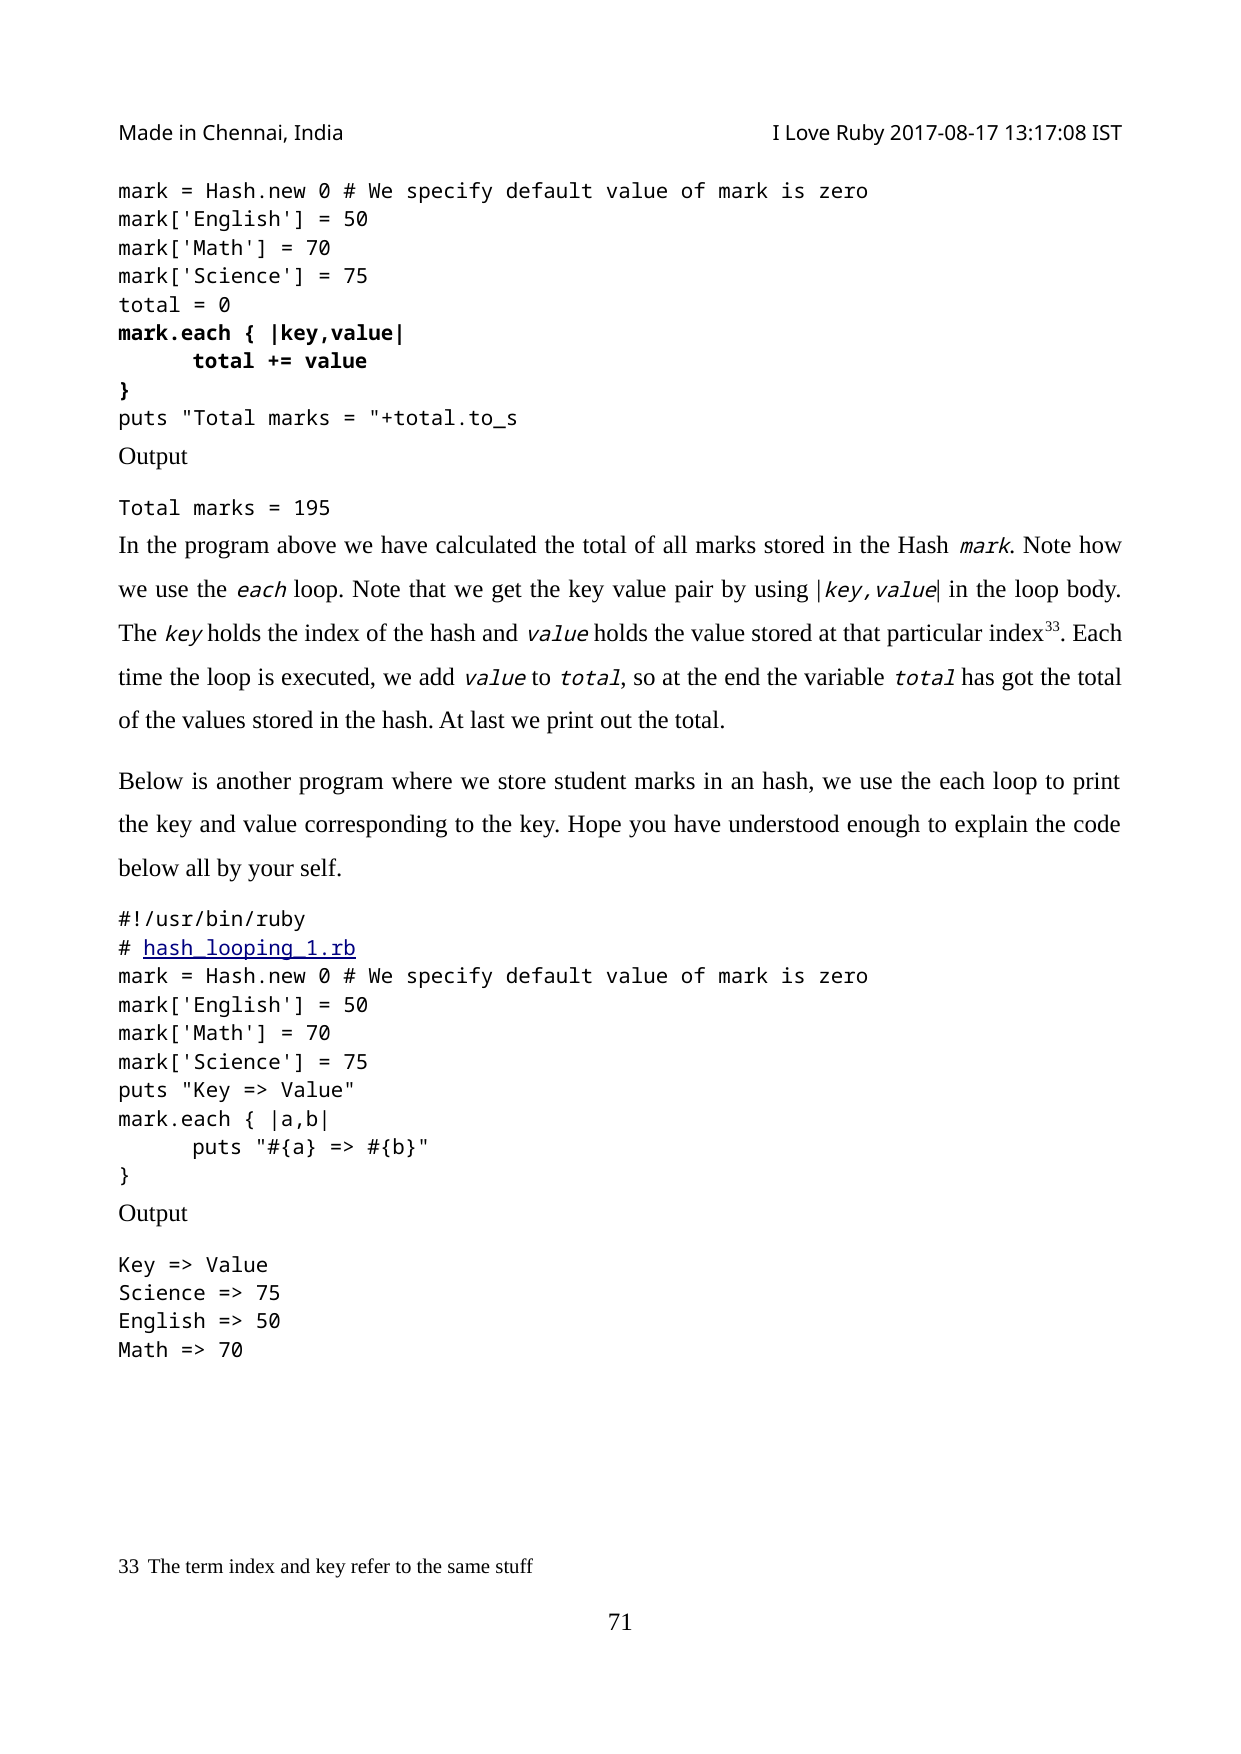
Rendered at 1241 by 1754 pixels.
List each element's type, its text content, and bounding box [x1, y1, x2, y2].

text mark['Math'] = 70 [118, 233, 1122, 261]
text # hash_looping_1.rb [118, 933, 1122, 961]
text Science => 75 [118, 1278, 1122, 1307]
text #!/usr/bin/ruby [118, 904, 1122, 933]
text mark = Hash.new 0 # We specify default value of mark is zero [118, 176, 1122, 204]
text In the program above we have calculated the total of all marks stored in the Hash mark. Note how we use the each loop. Note that we get the key value pair by using |key,value| in the loop body. The key holds the index of the hash and value holds the value stored at that particular index. Each time the loop is executed, we add value to total, so at the end the variable total has got the total of the values stored in the hash. At last we print out the total. [118, 530, 1122, 734]
text mark['English'] = 50 [118, 204, 1122, 233]
text puts "Total marks = "+total.to_s [118, 403, 1122, 432]
text puts "#{a} => #{b}" [118, 1132, 1122, 1161]
text Math => 70 [118, 1335, 1122, 1363]
text mark.each { |a,b| [118, 1104, 1122, 1132]
text English => 50 [118, 1307, 1122, 1335]
text } [118, 375, 1122, 403]
text The term index and key refer to the same stuff [118, 1553, 1122, 1578]
text mark['Science'] = 75 [118, 1047, 1122, 1075]
text Output [118, 1198, 1122, 1227]
text total += value [118, 347, 1122, 375]
text mark['Science'] = 75 [118, 261, 1122, 290]
text mark['English'] = 50 [118, 990, 1122, 1018]
text mark.each { |key,value| [118, 318, 1122, 347]
text } [118, 1161, 1122, 1189]
text total = 0 [118, 290, 1122, 318]
text mark['Math'] = 70 [118, 1018, 1122, 1047]
text puts "Key => Value" [118, 1075, 1122, 1104]
text Output [118, 441, 1122, 469]
text mark = Hash.new 0 # We specify default value of mark is zero [118, 961, 1122, 990]
text Total marks = 195 [118, 493, 1122, 521]
text Below is another program where we store student marks in an hash, we use the each loop to print the key and value corresponding to the key. Hope you have understood enough to explain the code below all by your self. [118, 766, 1122, 881]
text Key => Value [118, 1250, 1122, 1278]
